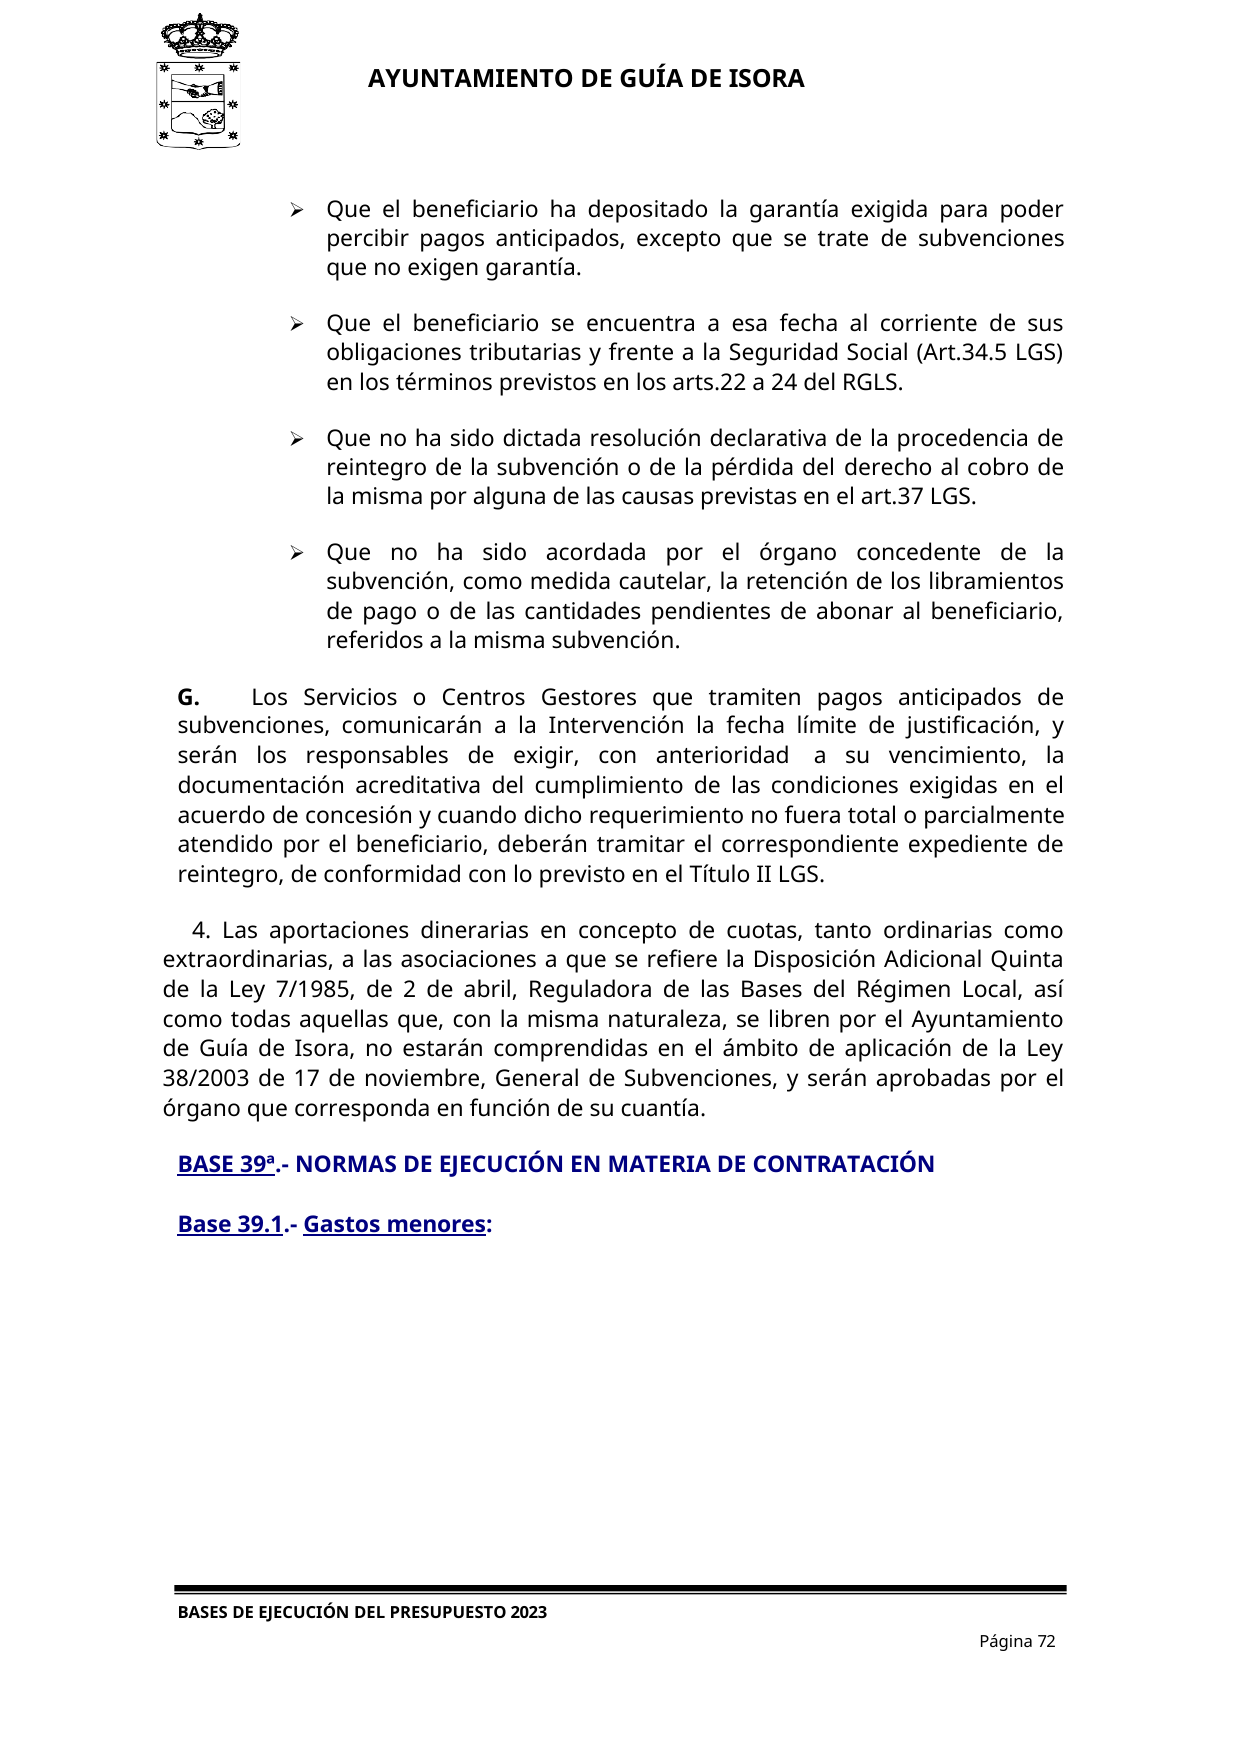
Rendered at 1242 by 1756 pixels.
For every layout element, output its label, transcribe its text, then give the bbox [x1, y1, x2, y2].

list Que el beneficiario se encuentra a esa fecha al corriente de sus obligaciones tributarias y frente a la Seguridad Social (Art.34.5 LGS) en los términos previstos en los arts.22 a 24 del RGLS. [288, 308, 1064, 397]
list Que no ha sido dictada resolución declarativa de la procedencia de reintegro de la subvención o de la pérdida del derecho al cobro de la misma por alguna de las causas previstas en el art.37 LGS. [288, 422, 1064, 511]
text Base 39.1.- Gastos menores: [177, 1208, 1079, 1239]
list Que no ha sido acordada por el órgano concedente de la subvención, como medida cautelar, la retención de los libramientos de pago o de las cantidades pendientes de abonar al beneficiario, referidos a la misma subvención. [288, 537, 1065, 656]
list Los Servicios o Centros Gestores que tramiten pagos anticipados de subvenciones, comunicarán a la Intervención la fecha límite de justificación, y serán los responsables de exigir, con anterioridad a su vencimiento, la documentación acreditativa del cumplimiento de las condiciones exigidas en el acuerdo de concesión y cuando dicho requerimiento no fuera total o parcialmente atendido por el beneficiario, deberán tramitar el correspondiente expediente de reintegro, de conformidad con lo previsto en el Título II LGS. [162, 681, 1065, 889]
text 4. Las aportaciones dinerarias en concepto de cuotas, tanto ordinarias como extraordinarias, a las asociaciones a que se refiere la Disposición Adicional Quinta de la Ley 7/1985, de 2 de abril, Reguladora de las Bases del Régimen Local, así como todas aquellas que, con la misma naturaleza, se libren por el Ayuntamiento de Guía de Isora, no estarán comprendidas en el ámbito de aplicación de la Ley 38/2003 de 17 de noviembre, General de Subvenciones, y serán aprobadas por el órgano que corresponda en función de su cuantía. [162, 915, 1065, 1123]
subtitle BASE 39ª.- NORMAS DE EJECUCIÓN EN MATERIA DE CONTRATACIÓN [177, 1148, 1079, 1179]
list Que el beneficiario ha depositado la garantía exigida para poder percibir pagos anticipados, excepto que se trate de subvenciones que no exigen garantía. [288, 193, 1064, 282]
